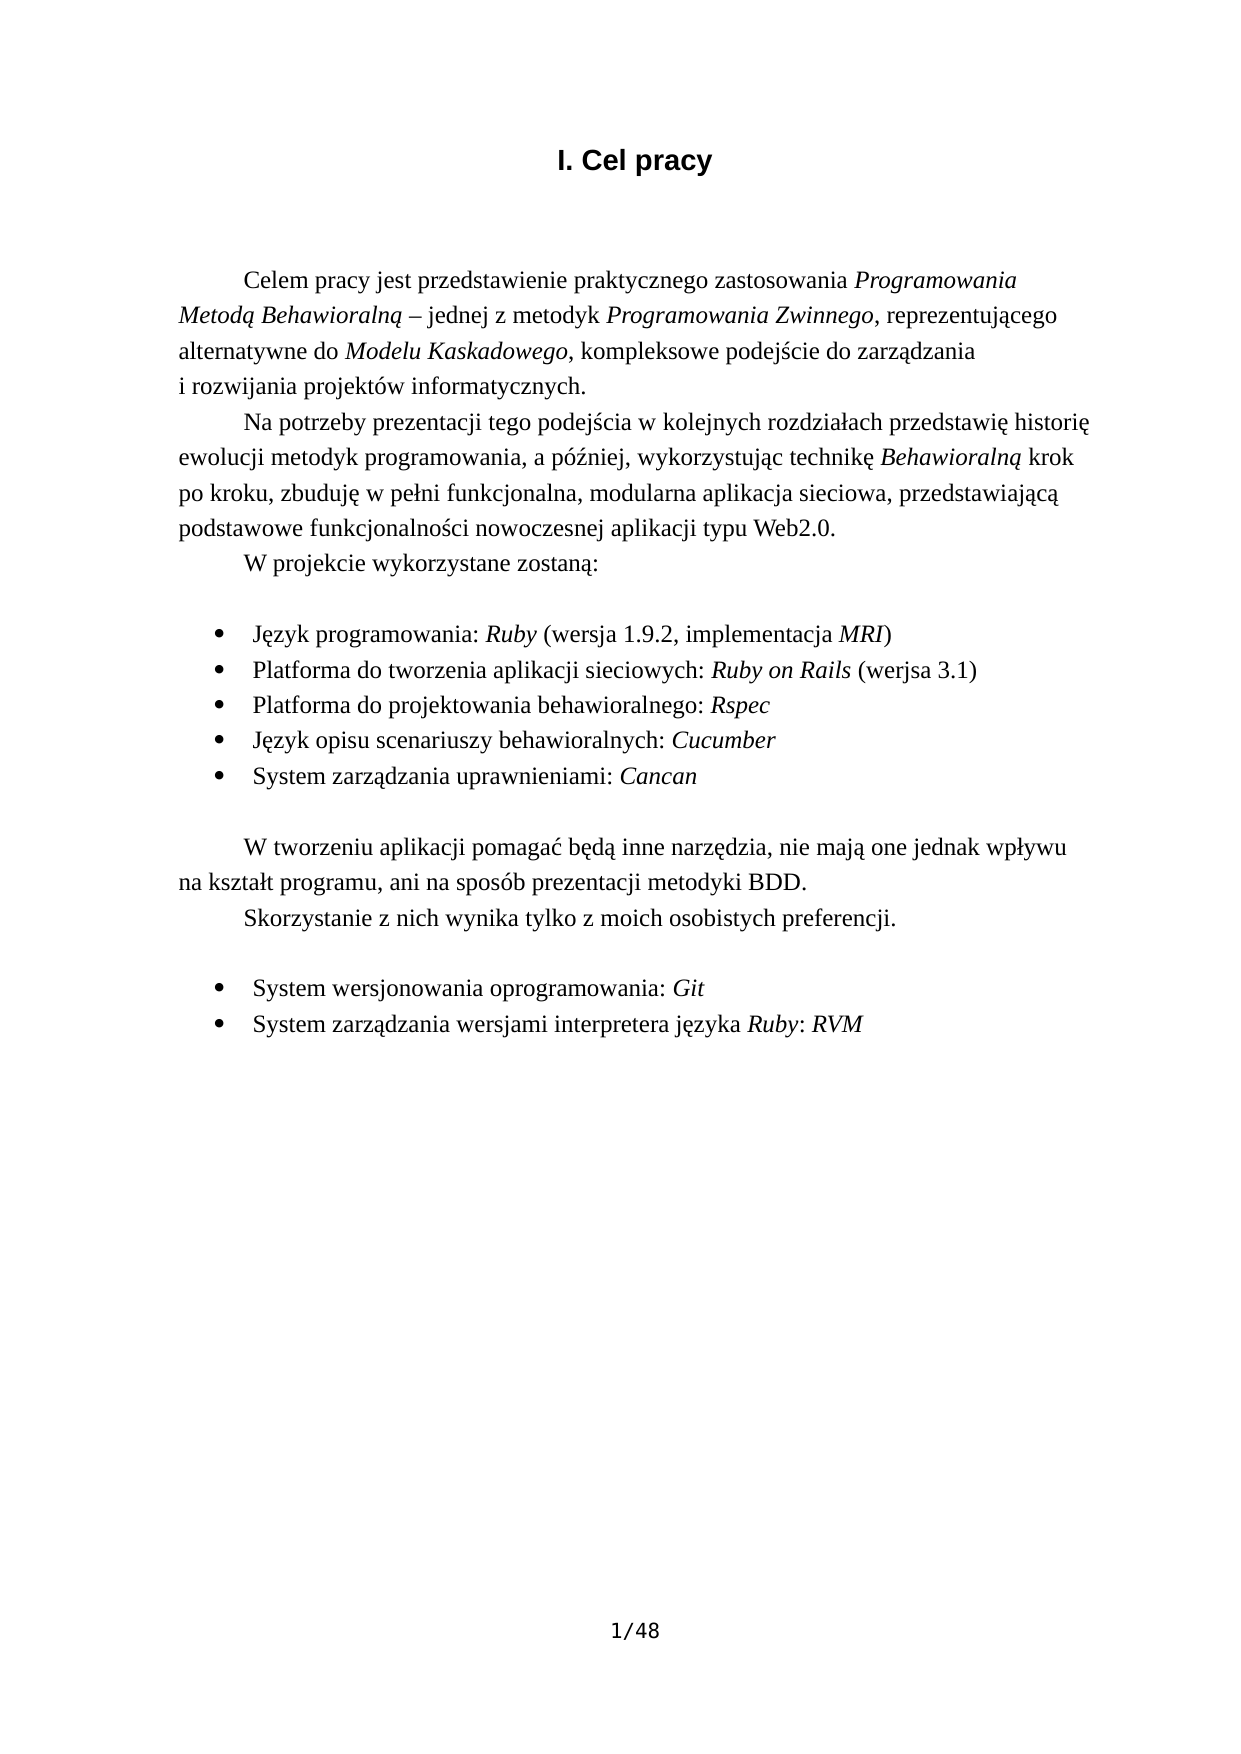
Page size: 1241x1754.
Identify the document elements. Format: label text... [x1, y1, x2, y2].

text Celem pracy jest przedstawienie praktycznego zastosowania Programowania Metodą Behawioralną – jednej z metodyk Programowania Zwinnego, reprezentującego alternatywne do Modelu Kaskadowego, kompleksowe podejście do zarządzania i rozwijania projektów informatycznych. [178, 260, 1093, 402]
list Platforma do projektowania behawioralnego: Rspec [215, 685, 1093, 721]
list Język programowania: Ruby (wersja 1.9.2, implementacja MRI) [215, 614, 1093, 650]
text W tworzeniu aplikacji pomagać będą inne narzędzia, nie mają one jednak wpływu na kształt programu, ani na sposób prezentacji metodyki BDD. [178, 827, 1093, 898]
list System wersjonowania oprogramowania: Git [215, 968, 1093, 1004]
list Język opisu scenariuszy behawioralnych: Cucumber [215, 721, 1093, 756]
list Platforma do tworzenia aplikacji sieciowych: Ruby on Rails (werjsa 3.1) [215, 650, 1093, 685]
list System zarządzania uprawnieniami: Cancan [215, 756, 1093, 791]
text Na potrzeby prezentacji tego podejścia w kolejnych rozdziałach przedstawię historię ewolucji metodyk programowania, a później, wykorzystując technikę Behawioralną krok po kroku, zbuduję w pełni funkcjonalna, modularna aplikacja sieciowa, przedstawiającą podstawowe funkcjonalności nowoczesnej aplikacji typu Web2.0. [178, 402, 1093, 543]
text I. Cel pracy [177, 143, 1093, 177]
list System zarządzania wersjami interpretera języka Ruby: RVM [215, 1004, 1093, 1039]
text W projekcie wykorzystane zostaną: [178, 543, 1093, 579]
text Skorzystanie z nich wynika tylko z moich osobistych preferencji. [178, 898, 1093, 933]
